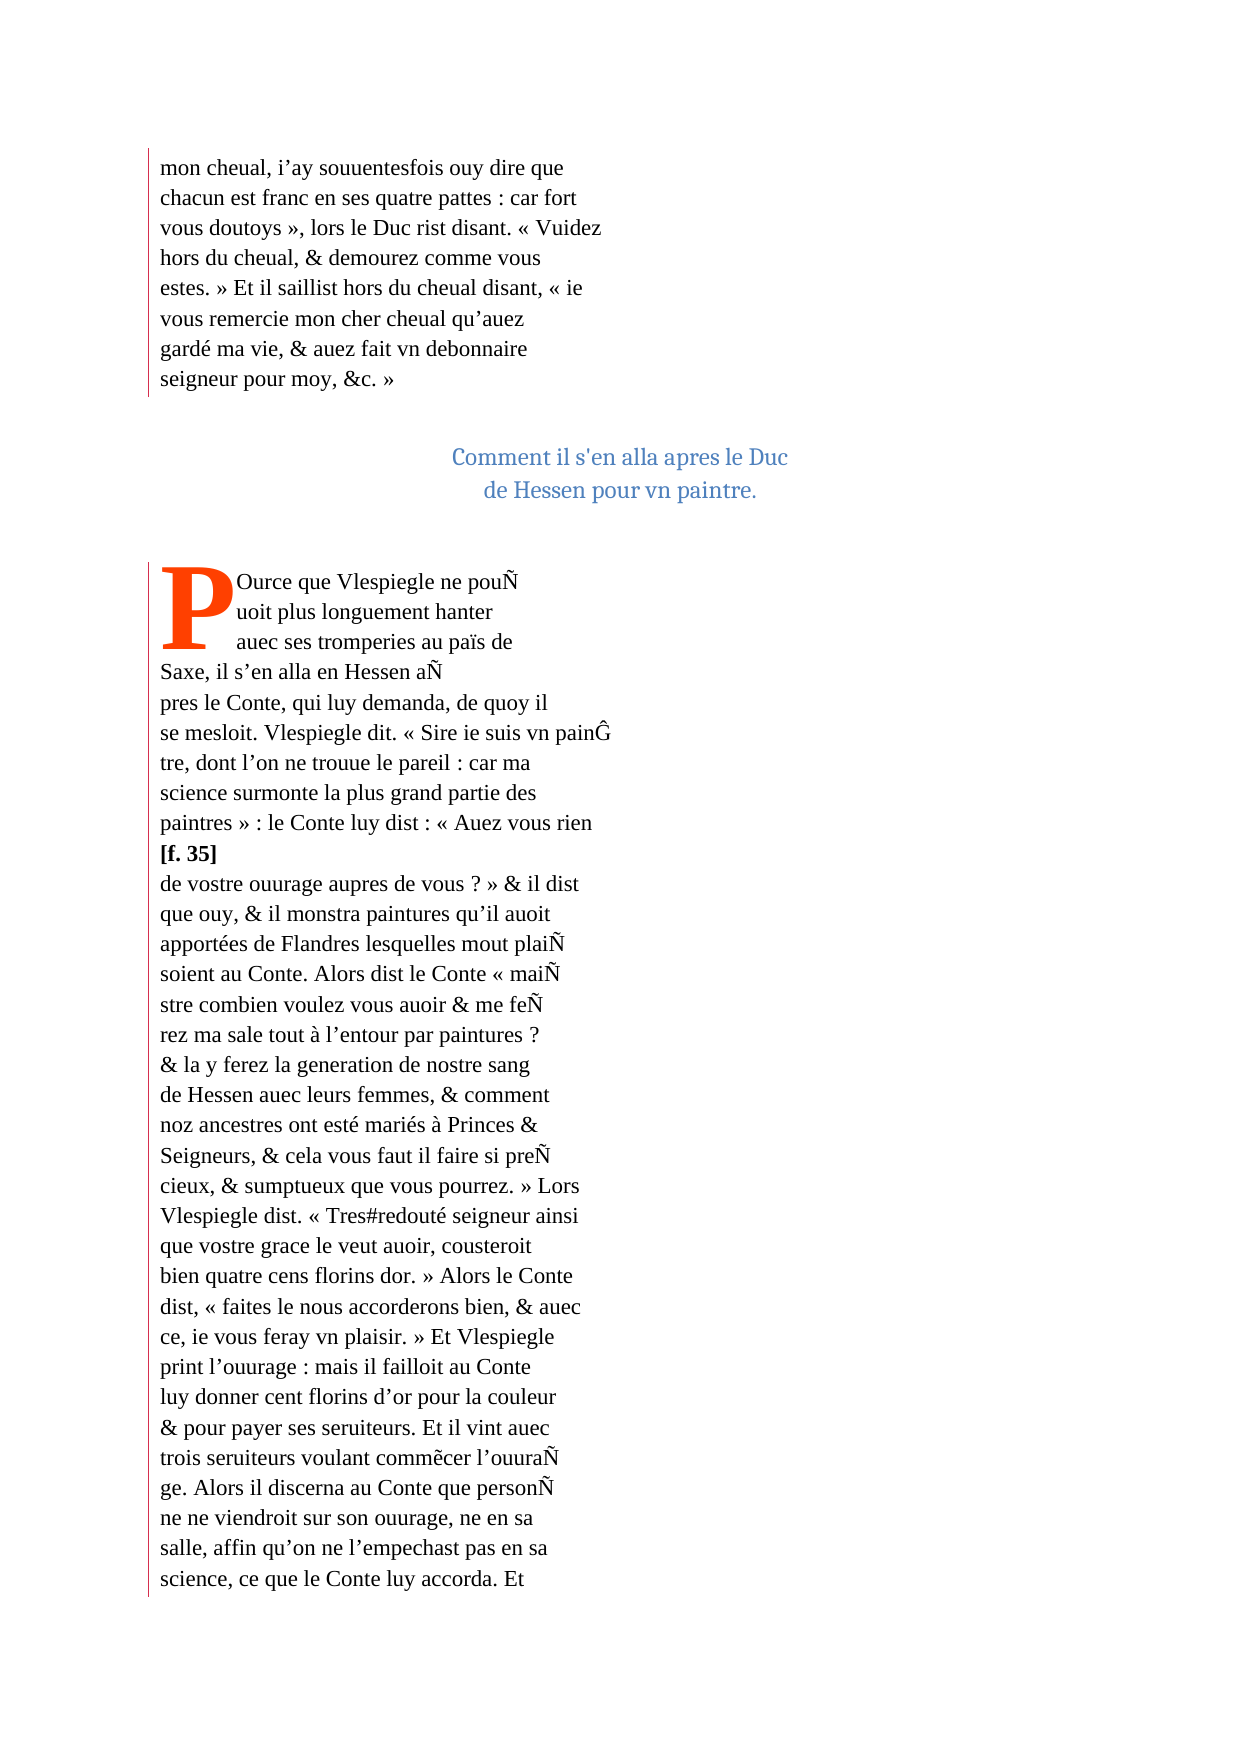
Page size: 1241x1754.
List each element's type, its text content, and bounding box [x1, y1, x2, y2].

text mon cheual, i’ay souuentesfois ouy dire que chacun est franc en ses quatre pattes : car fort vous doutoys », lors le Duc rist disant. « Vuidez hors du cheual, & demourez comme vous estes. » Et il saillist hors du cheual disant, « ie vous remercie mon cher cheual qu’auez gardé ma vie, & auez fait vn debonnaire seigneur pour moy, &c. » [149, 148, 1093, 397]
text POurce que Vlespiegle ne pouÑ uoit plus longuement hanter auec ses tromperies au païs de Saxe, il s’en alla en Hessen aÑ pres le Conte, qui luy demanda, de quoy il se mesloit. Vlespiegle dit. « Sire ie suis vn painĜ tre, dont l’on ne trouue le pareil : car ma science surmonte la plus grand partie des paintres » : le Conte luy dist : « Auez vous rien [f. 35] de vostre ouurage aupres de vous ? » & il dist que ouy, & il monstra paintures qu’il auoit apportées de Flandres lesquelles mout plaiÑ soient au Conte. Alors dist le Conte « maiÑ stre combien voulez vous auoir & me feÑ rez ma sale tout à l’entour par paintures ? & la y ferez la generation de nostre sang de Hessen auec leurs femmes, & comment noz ancestres ont esté mariés à Princes & Seigneurs, & cela vous faut il faire si preÑ cieux, & sumptueux que vous pourrez. » Lors Vlespiegle dist. « Tres#redouté seigneur ainsi que vostre grace le veut auoir, cousteroit bien quatre cens florins dor. » Alors le Conte dist, « faites le nous accorderons bien, & auec ce, ie vous feray vn plaisir. » Et Vlespiegle print l’ouurage : mais il failloit au Conte luy donner cent florins d’or pour la couleur & pour payer ses seruiteurs. Et il vint auec trois seruiteurs voulant commẽcer l’ouuraÑ ge. Alors il discerna au Conte que personÑ ne ne viendroit sur son ouurage, ne en sa salle, affin qu’on ne l’empechast pas en sa science, ce que le Conte luy accorda. Et [149, 562, 1093, 1597]
subtitle Comment il s'en alla apres le Duc de Hessen pour vn paintre. [148, 443, 1093, 504]
